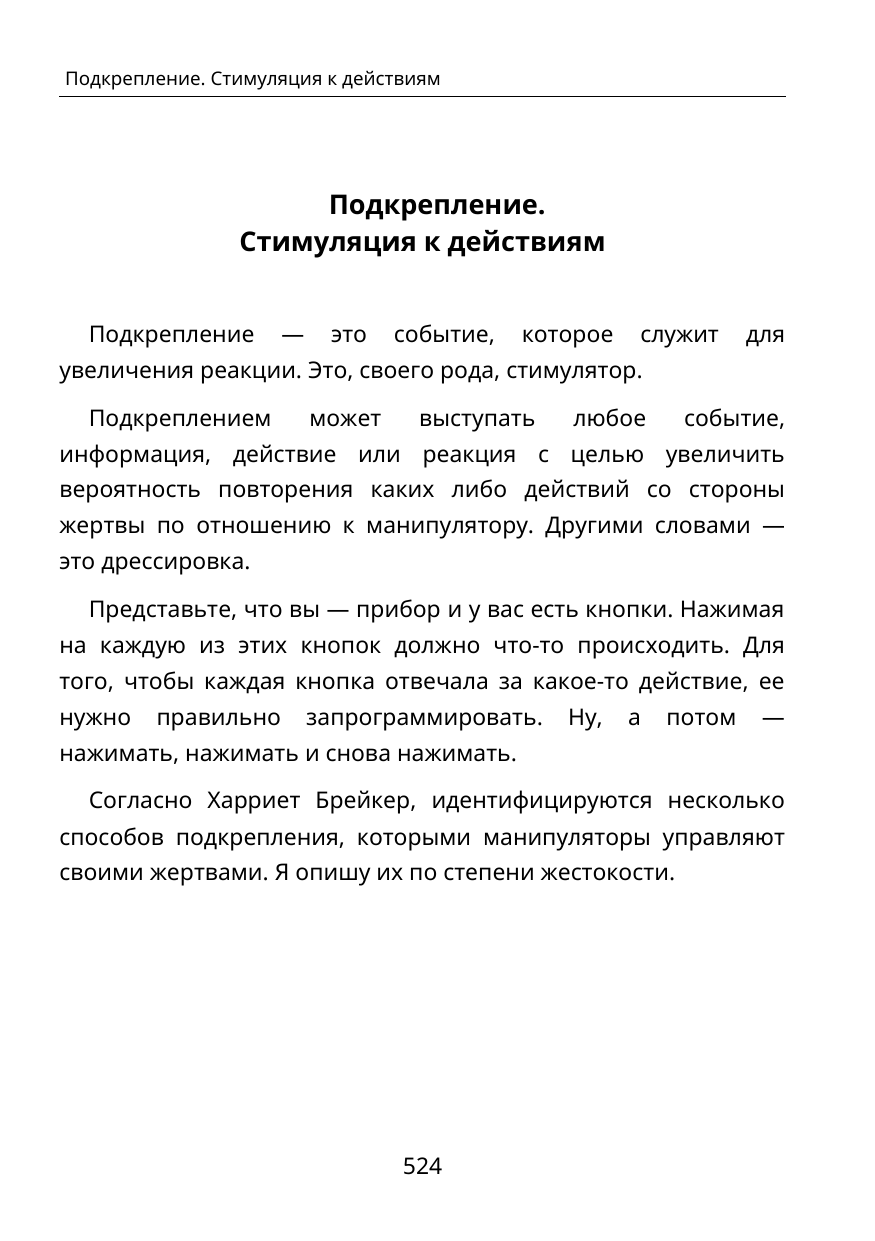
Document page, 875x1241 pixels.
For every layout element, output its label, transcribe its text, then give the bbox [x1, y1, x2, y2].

text Согласно Харриет Брейкер, идентифицируются несколько способов подкрепления, которыми манипуляторы управляют своими жертвами. Я опишу их по степени жестокости. [59, 784, 786, 888]
subtitle Подкрепление. Стимуляция к действиям [59, 185, 786, 259]
text Подкрепление — это событие, которое служит для увеличения реакции. Это, своего рода, стимулятор. [59, 318, 786, 385]
text Представьте, что вы — прибор и у вас есть кнопки. Нажимая на каждую из этих кнопок должно что-то происходить. Для того, чтобы каждая кнопка отвечала за какое-то действие, ее нужно правильно запрограммировать. Ну, а потом — нажимать, нажимать и снова нажимать. [59, 593, 786, 768]
text Подкреплением может выступать любое событие, информация, действие или реакция с целью увеличить вероятность повторения каких либо действий со стороны жертвы по отношению к манипулятору. Другими словами — это дрессировка. [59, 402, 786, 577]
